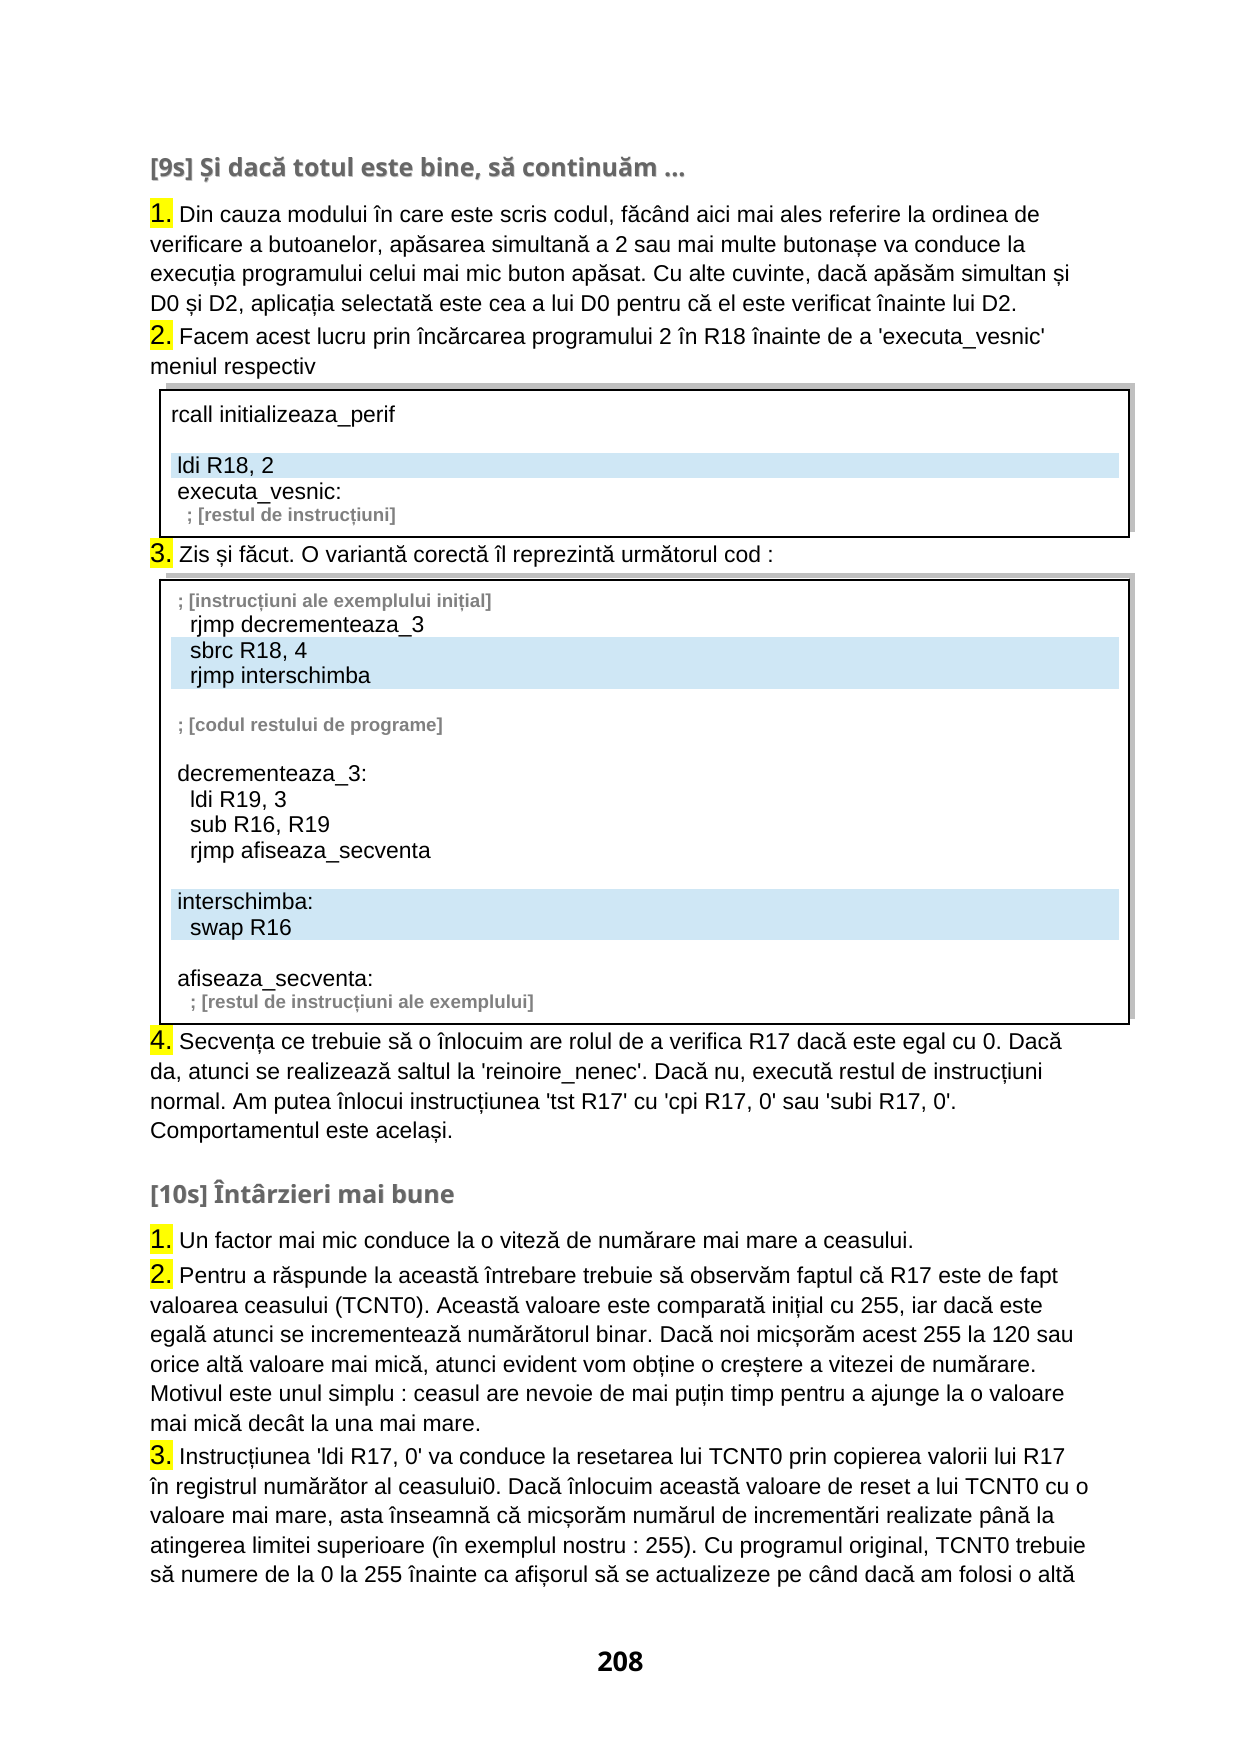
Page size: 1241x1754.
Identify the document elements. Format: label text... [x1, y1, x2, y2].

subtitle 2. Facem acest lucru prin încărcarea programului 2 în R18 înainte de a 'executa_vesnic' meniul respectiv [150, 320, 1091, 379]
subtitle 3. Zis și făcut. O variantă corectă îl reprezintă următorul cod : [150, 538, 1091, 568]
subtitle 4. Secvența ce trebuie să o înlocuim are rolul de a verifica R17 dacă este egal cu 0. Dacă da, atunci se realizează saltul la 'reinoire_nenec'. Dacă nu, execută restul de instrucțiuni normal. Am putea înlocui instrucțiunea 'tst R17' cu 'cpi R17, 0' sau 'subi R17, 0'. Comportamentul este același. [150, 1025, 1091, 1143]
table_header ; [instrucțiuni ale exemplului inițial] rjmp decrementeaza_3 sbrc R18, 4 rjmp interschimba ; [codul restului de programe] decrementeaza_3: ldi R19, 3 sub R16, R19 rjmp afiseaza_secventa interschimba: swap R16 afiseaza_secventa: ; [restul de instrucțiuni ale exemplului] [161, 581, 1128, 1023]
table_header rcall initializeaza_perif ldi R18, 2 executa_vesnic: ; [restul de instrucțiuni] [161, 391, 1128, 536]
subtitle 2. Pentru a răspunde la această întrebare trebuie să observăm faptul că R17 este de fapt valoarea ceasului (TCNT0). Această valoare este comparată inițial cu 255, iar dacă este egală atunci se incrementează numărătorul binar. Dacă noi micșorăm acest 255 la 120 sau orice altă valoare mai mică, atunci evident vom obține o creștere a vitezei de numărare. Motivul este unul simplu : ceasul are nevoie de mai puțin timp pentru a ajunge la o valoare mai mică decât la una mai mare. [150, 1259, 1091, 1436]
subtitle [10s] Întârzieri mai bune [150, 1176, 1091, 1210]
subtitle [9s] Și dacă totul este bine, să continuăm ... [150, 150, 1091, 184]
subtitle 1. Din cauza modului în care este scris codul, făcând aici mai ales referire la ordinea de verificare a butoanelor, apăsarea simultană a 2 sau mai multe butonașe va conduce la execuția programului celui mai mic buton apăsat. Cu alte cuvinte, dacă apăsăm simultan și D0 și D2, aplicația selectată este cea a lui D0 pentru că el este verificat înainte lui D2. [150, 197, 1091, 316]
subtitle 1. Un factor mai mic conduce la o viteză de numărare mai mare a ceasului. [150, 1224, 1091, 1254]
subtitle 3. Instrucțiunea 'ldi R17, 0' va conduce la resetarea lui TCNT0 prin copierea valorii lui R17 în registrul numărător al ceasului0. Dacă înlocuim această valoare de reset a lui TCNT0 cu o valoare mai mare, asta înseamnă că micșorăm numărul de incrementări realizate până la atingerea limitei superioare (în exemplul nostru : 255). Cu programul original, TCNT0 trebuie să numere de la 0 la 255 înainte ca afișorul să se actualizeze pe când dacă am folosi o altă [150, 1439, 1091, 1587]
